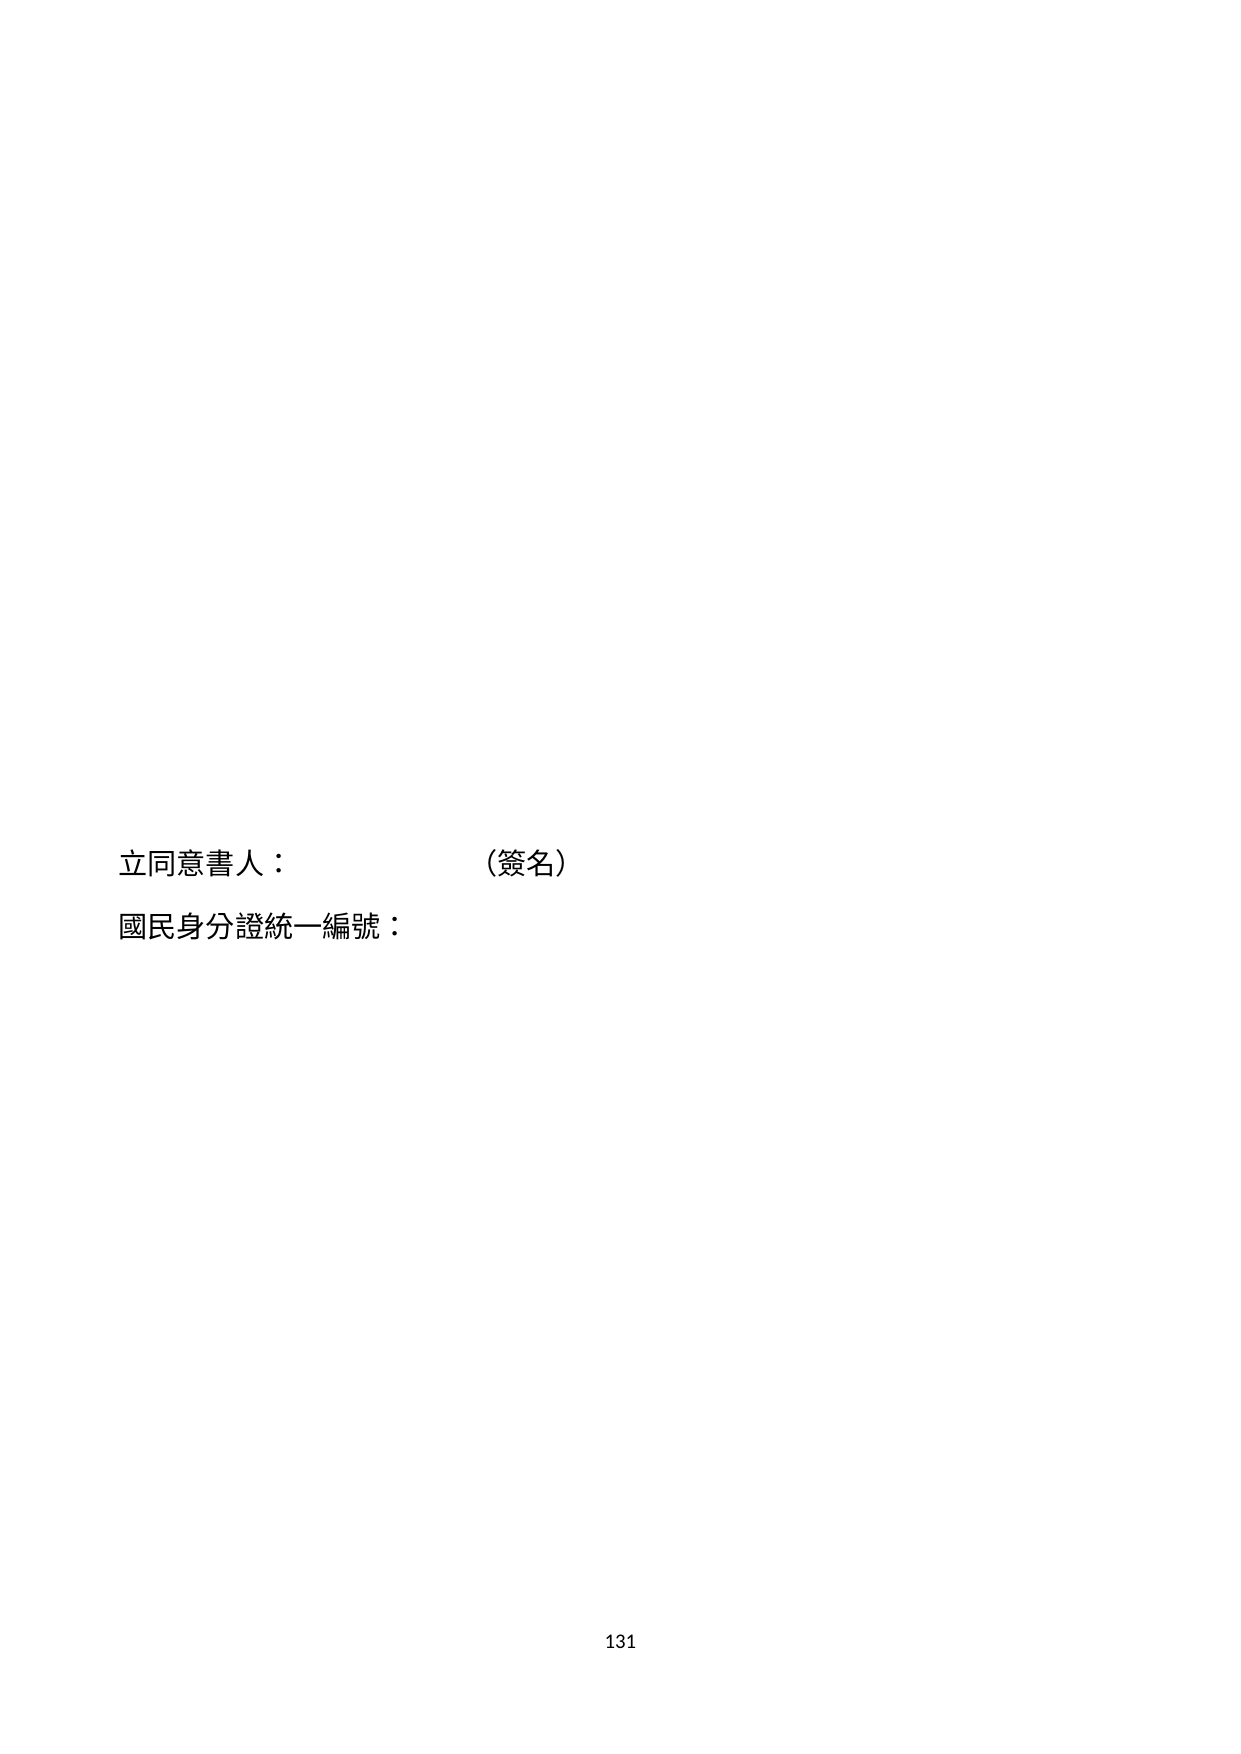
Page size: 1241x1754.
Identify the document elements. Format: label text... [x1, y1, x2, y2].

text 國民身分證統一編號： [118, 883, 1122, 945]
text 立同意書人： （簽名） [118, 820, 1122, 883]
